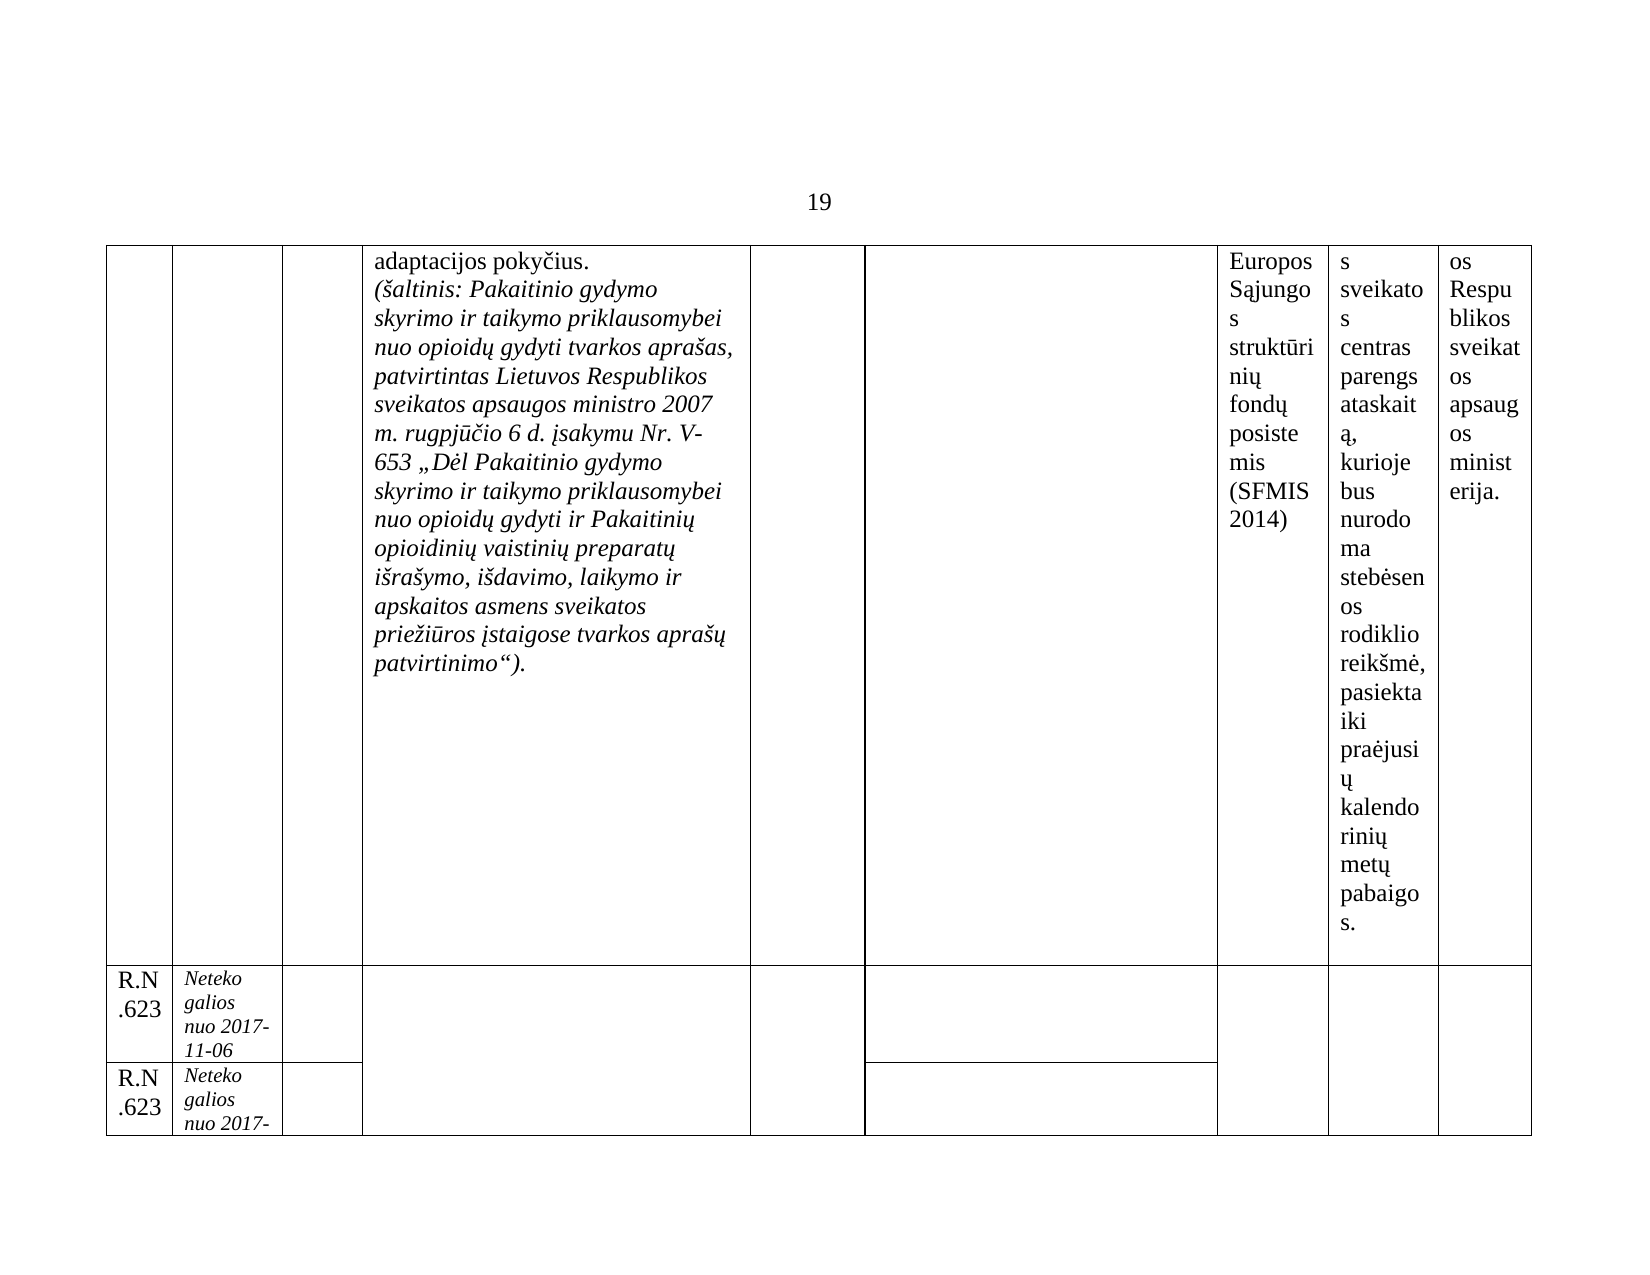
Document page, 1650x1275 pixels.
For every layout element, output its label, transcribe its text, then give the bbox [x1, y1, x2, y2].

table_cell [751, 246, 864, 964]
table_cell R.N.623 [107, 966, 172, 1062]
table_cell [866, 246, 1217, 964]
table_cell Europos Sąjungos struktūrinių fondų posistemis (SFMIS2014) [1218, 246, 1328, 964]
table_cell [751, 966, 864, 1135]
table_cell [866, 1063, 1217, 1135]
table_cell R.N.623- [107, 1063, 172, 1135]
table_cell [283, 966, 362, 1062]
table_cell [107, 246, 172, 964]
table_cell [1439, 966, 1531, 1135]
table_cell [283, 1063, 362, 1135]
table_cell [173, 246, 282, 964]
table_cell [363, 966, 750, 1135]
table_cell s sveikatos centras parengs ataskaitą, kurioje bus nurodoma stebėsenos rodiklio reikšmė, pasiekta iki praėjusių kalendorinių metų pabaigos. [1329, 246, 1438, 964]
table_cell [283, 246, 362, 964]
table_cell [1329, 966, 1438, 1135]
table_cell [866, 966, 1217, 1062]
table_cell adaptacijos pokyčius. (šaltinis: Pakaitinio gydymo skyrimo ir taikymo priklausomybei nuo opioidų gydyti tvarkos aprašas, patvirtintas Lietuvos Respublikos sveikatos apsaugos ministro 2007 m. rugpjūčio 6 d. įsakymu Nr. V-653 „Dėl Pakaitinio gydymo skyrimo ir taikymo priklausomybei nuo opioidų gydyti ir Pakaitinių opioidinių vaistinių preparatų išrašymo, išdavimo, laikymo ir apskaitos asmens sveikatos priežiūros įstaigose tvarkos aprašų patvirtinimo“). [363, 246, 750, 964]
table_cell [1218, 966, 1328, 1135]
table_cell Neteko galios nuo 2017-11-06 [173, 966, 282, 1062]
table_cell Neteko galios nuo 2017- [173, 1063, 282, 1135]
table_cell os Respublikos sveikatos apsaugos ministerija. [1439, 246, 1531, 964]
